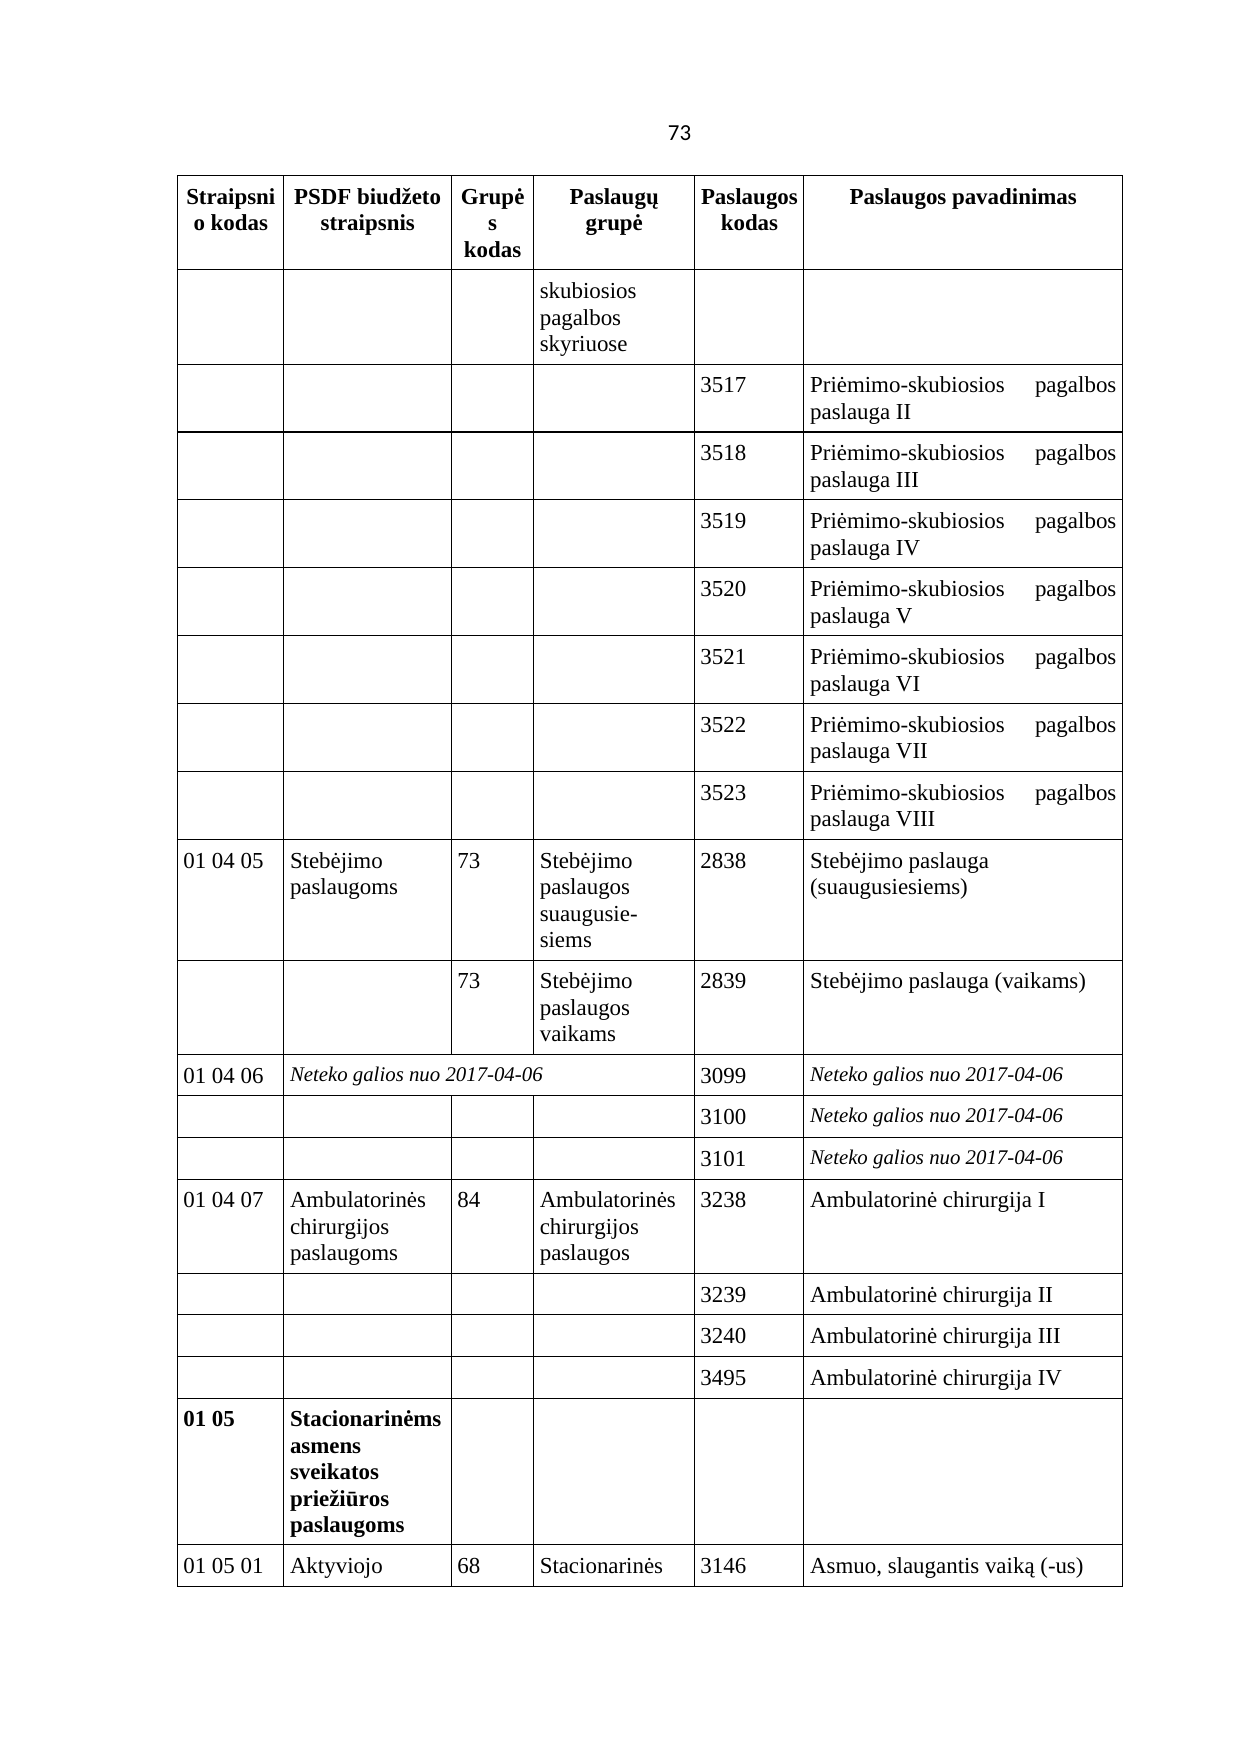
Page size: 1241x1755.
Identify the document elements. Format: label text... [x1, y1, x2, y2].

table_cell Ambulatorinės chirurgijos paslaugos [534, 1180, 694, 1273]
table_cell Asmuo, slaugantis vaiką (-us) [804, 1545, 1122, 1586]
table_cell [452, 270, 533, 363]
table_header Paslaugos pavadinimas [804, 176, 1122, 269]
table_cell 01 05 [178, 1399, 283, 1544]
table_cell [178, 1138, 283, 1178]
table_cell [284, 1096, 451, 1137]
table_cell 01 04 07 [178, 1180, 283, 1273]
table_header PSDF biudžeto straipsnis [284, 176, 451, 269]
table_cell [695, 270, 803, 363]
table_cell [284, 1357, 451, 1397]
table_cell 01 05 01 [178, 1545, 283, 1586]
table_cell [284, 1138, 451, 1178]
table_cell Ambulatorinė chirurgija IV [804, 1357, 1122, 1397]
table_cell Stebėjimo paslauga (vaikams) [804, 961, 1122, 1054]
table_cell 3522 [695, 704, 803, 771]
table_cell [178, 704, 283, 771]
table_cell Neteko galios nuo 2017-04-06 [804, 1055, 1122, 1095]
table_cell [178, 500, 283, 567]
table_cell [534, 433, 694, 499]
table_cell 3523 [695, 772, 803, 839]
table_cell [284, 500, 451, 567]
table_cell Priėmimo-skubiosios pagalbos paslauga IV [804, 500, 1122, 567]
table_cell 3101 [695, 1138, 803, 1178]
table_cell [452, 500, 533, 567]
table_cell [452, 1138, 533, 1178]
table_cell 3239 [695, 1274, 803, 1314]
table_cell [452, 704, 533, 771]
table_cell [284, 433, 451, 499]
table_cell [178, 636, 283, 703]
table_cell skubiosios pagalbos skyriuose [534, 270, 694, 363]
table_cell [178, 365, 283, 431]
table_cell [452, 1315, 533, 1356]
table_cell [452, 568, 533, 635]
table_cell Stebėjimo paslaugos suaugusie-siems [534, 840, 694, 959]
table_header Straipsnio kodas [178, 176, 283, 269]
table_cell [284, 1274, 451, 1314]
table_cell 2838 [695, 840, 803, 959]
table_cell Ambulatorinė chirurgija II [804, 1274, 1122, 1314]
table_cell Ambulatorinės chirurgijos paslaugoms [284, 1180, 451, 1273]
table_cell Ambulatorinė chirurgija III [804, 1315, 1122, 1356]
table_cell Neteko galios nuo 2017-04-06 [804, 1138, 1122, 1178]
table_cell Aktyviojo [284, 1545, 451, 1586]
table_cell [284, 961, 451, 1054]
table_cell [534, 1315, 694, 1356]
table_cell 3099 [695, 1055, 803, 1095]
table_cell [284, 772, 451, 839]
table_cell [452, 772, 533, 839]
table_cell 73 [452, 961, 533, 1054]
table_cell [178, 433, 283, 499]
table_cell [284, 568, 451, 635]
table_cell [178, 772, 283, 839]
table_cell [452, 433, 533, 499]
table_cell [804, 270, 1122, 363]
table_cell [452, 365, 533, 431]
table_cell [534, 704, 694, 771]
table_cell 3517 [695, 365, 803, 431]
table_cell [178, 1315, 283, 1356]
table_cell Priėmimo-skubiosios pagalbos paslauga II [804, 365, 1122, 431]
table_cell Priėmimo-skubiosios pagalbos paslauga VIII [804, 772, 1122, 839]
table_cell 73 [452, 840, 533, 959]
table_cell 01 04 06 [178, 1055, 283, 1095]
table_cell [534, 500, 694, 567]
table_cell Stacionarinėms asmens sveikatos priežiūros paslaugoms [284, 1399, 451, 1544]
table_cell [534, 1138, 694, 1178]
table_cell 3521 [695, 636, 803, 703]
table_cell 3518 [695, 433, 803, 499]
table_cell [534, 365, 694, 431]
table_cell Neteko galios nuo 2017-04-06 [804, 1096, 1122, 1137]
table_cell [534, 1096, 694, 1137]
table_cell 3100 [695, 1096, 803, 1137]
table_cell [284, 365, 451, 431]
table_header Grupės kodas [452, 176, 533, 269]
table_cell [534, 772, 694, 839]
table_cell [178, 961, 283, 1054]
table_cell 3240 [695, 1315, 803, 1356]
table_cell 01 04 05 [178, 840, 283, 959]
table_cell Priėmimo-skubiosios pagalbos paslauga VII [804, 704, 1122, 771]
table_cell [452, 1096, 533, 1137]
table_cell [695, 1399, 803, 1544]
table_cell [534, 568, 694, 635]
table_cell [178, 1357, 283, 1397]
table_cell [284, 704, 451, 771]
table_cell 84 [452, 1180, 533, 1273]
table_cell 3519 [695, 500, 803, 567]
table_cell [534, 1274, 694, 1314]
table_cell 3495 [695, 1357, 803, 1397]
table_cell [178, 568, 283, 635]
table_cell [178, 270, 283, 363]
table_header Paslaugų grupė [534, 176, 694, 269]
table_cell [534, 636, 694, 703]
table_cell 3520 [695, 568, 803, 635]
table_cell Priėmimo-skubiosios pagalbos paslauga V [804, 568, 1122, 635]
table_cell 68 [452, 1545, 533, 1586]
table_cell [284, 1315, 451, 1356]
table_cell Priėmimo-skubiosios pagalbos paslauga VI [804, 636, 1122, 703]
table_cell [534, 1399, 694, 1544]
table_cell [804, 1399, 1122, 1544]
table_cell Priėmimo-skubiosios pagalbos paslauga III [804, 433, 1122, 499]
table_cell Ambulatorinė chirurgija I [804, 1180, 1122, 1273]
table_cell [452, 1399, 533, 1544]
table_cell Stacionarinės [534, 1545, 694, 1586]
table_cell [284, 270, 451, 363]
table_cell [452, 1274, 533, 1314]
table_cell [284, 636, 451, 703]
table_header Paslaugos kodas [695, 176, 803, 269]
table_cell 3146 [695, 1545, 803, 1586]
table_cell [452, 636, 533, 703]
table_cell [452, 1357, 533, 1397]
table_cell Stebėjimo paslauga (suaugusiesiems) [804, 840, 1122, 959]
table_cell [534, 1357, 694, 1397]
table_cell 3238 [695, 1180, 803, 1273]
table_cell Stebėjimo paslaugos vaikams [534, 961, 694, 1054]
table_cell [178, 1096, 283, 1137]
table_cell [178, 1274, 283, 1314]
table_cell 2839 [695, 961, 803, 1054]
table_cell Stebėjimo paslaugoms [284, 840, 451, 959]
table_cell Neteko galios nuo 2017-04-06 [284, 1055, 694, 1095]
